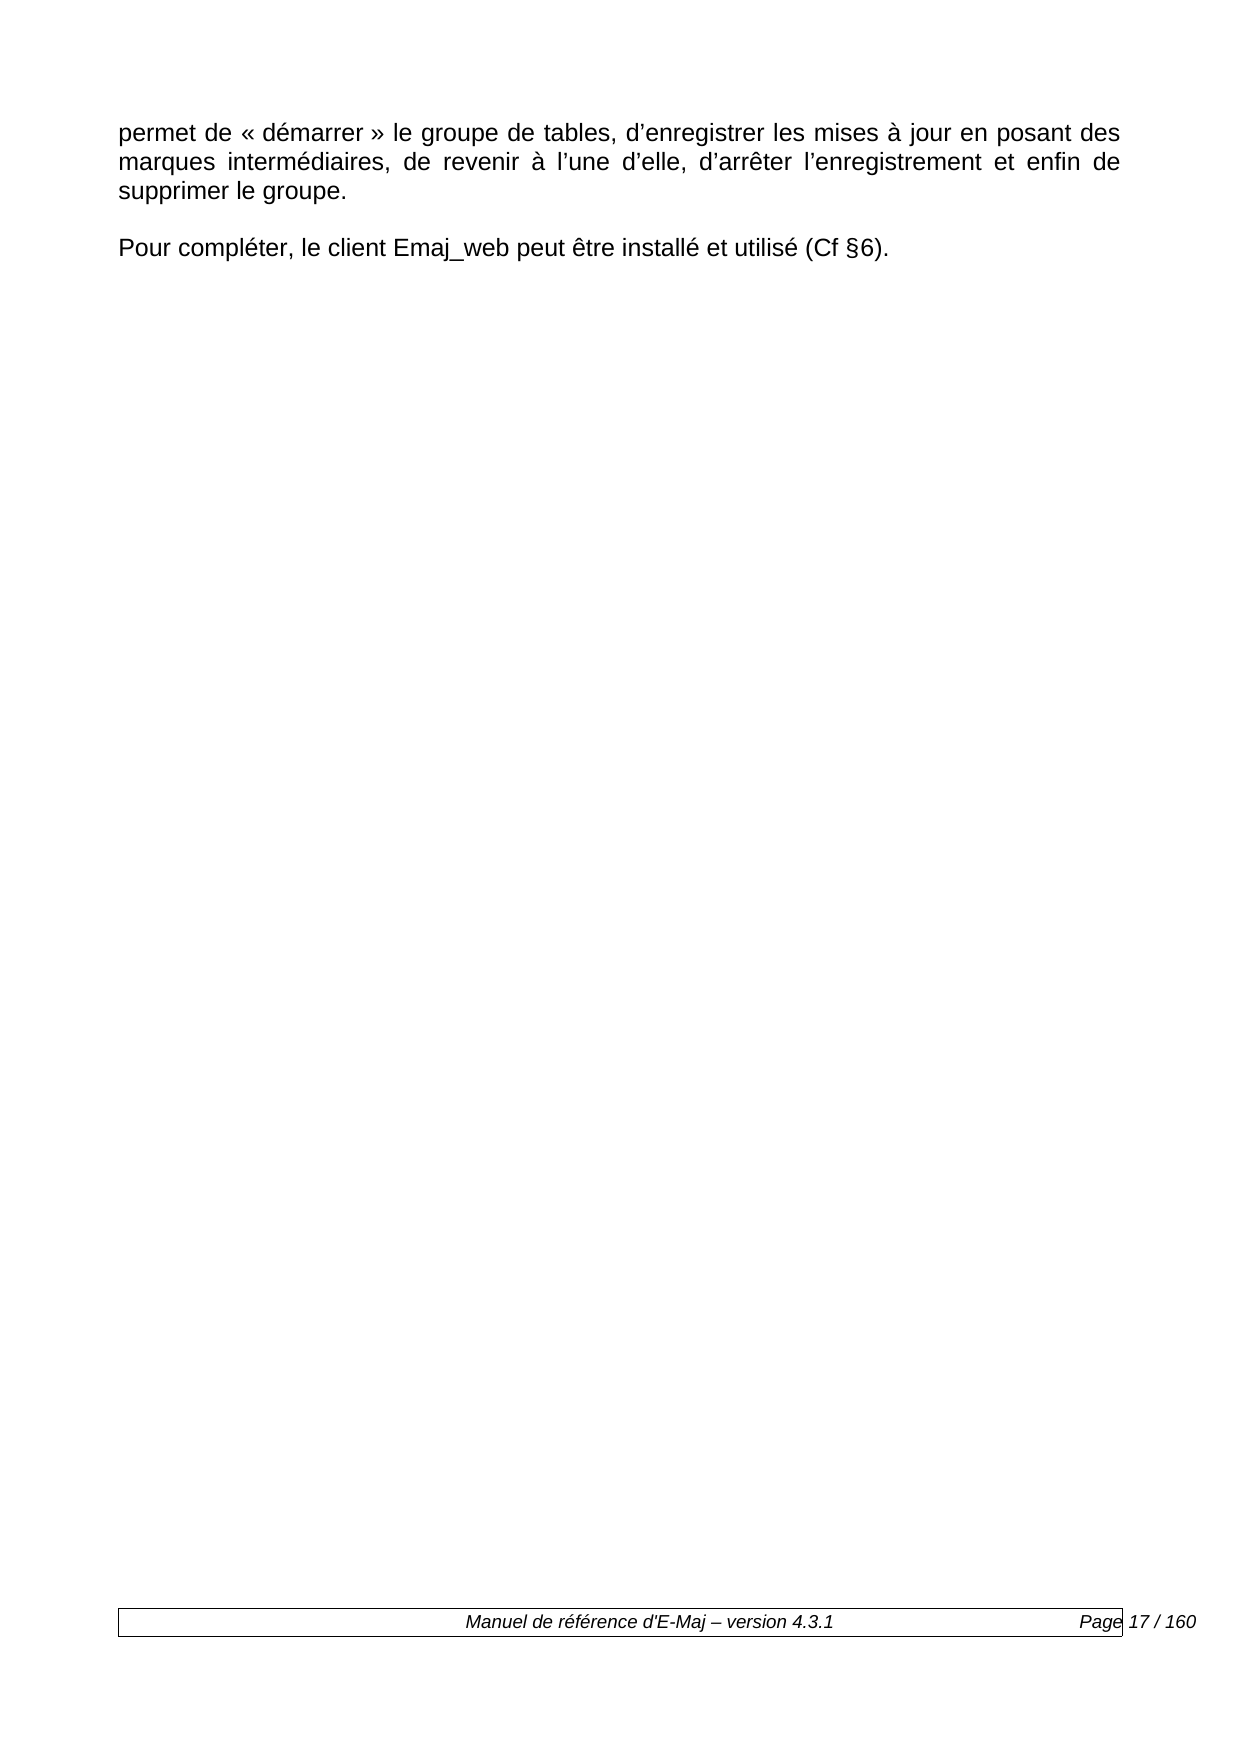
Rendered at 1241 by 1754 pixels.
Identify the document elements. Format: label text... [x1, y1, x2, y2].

text Pour compléter, le client Emaj_web peut être installé et utilisé (Cf §6). [118, 233, 1122, 262]
text permet de « démarrer » le groupe de tables, d’enregistrer les mises à jour en posant des marques intermédiaires, de revenir à l’une d’elle, d’arrêter l’enregistrement et enfin de supprimer le groupe. [118, 118, 1122, 204]
